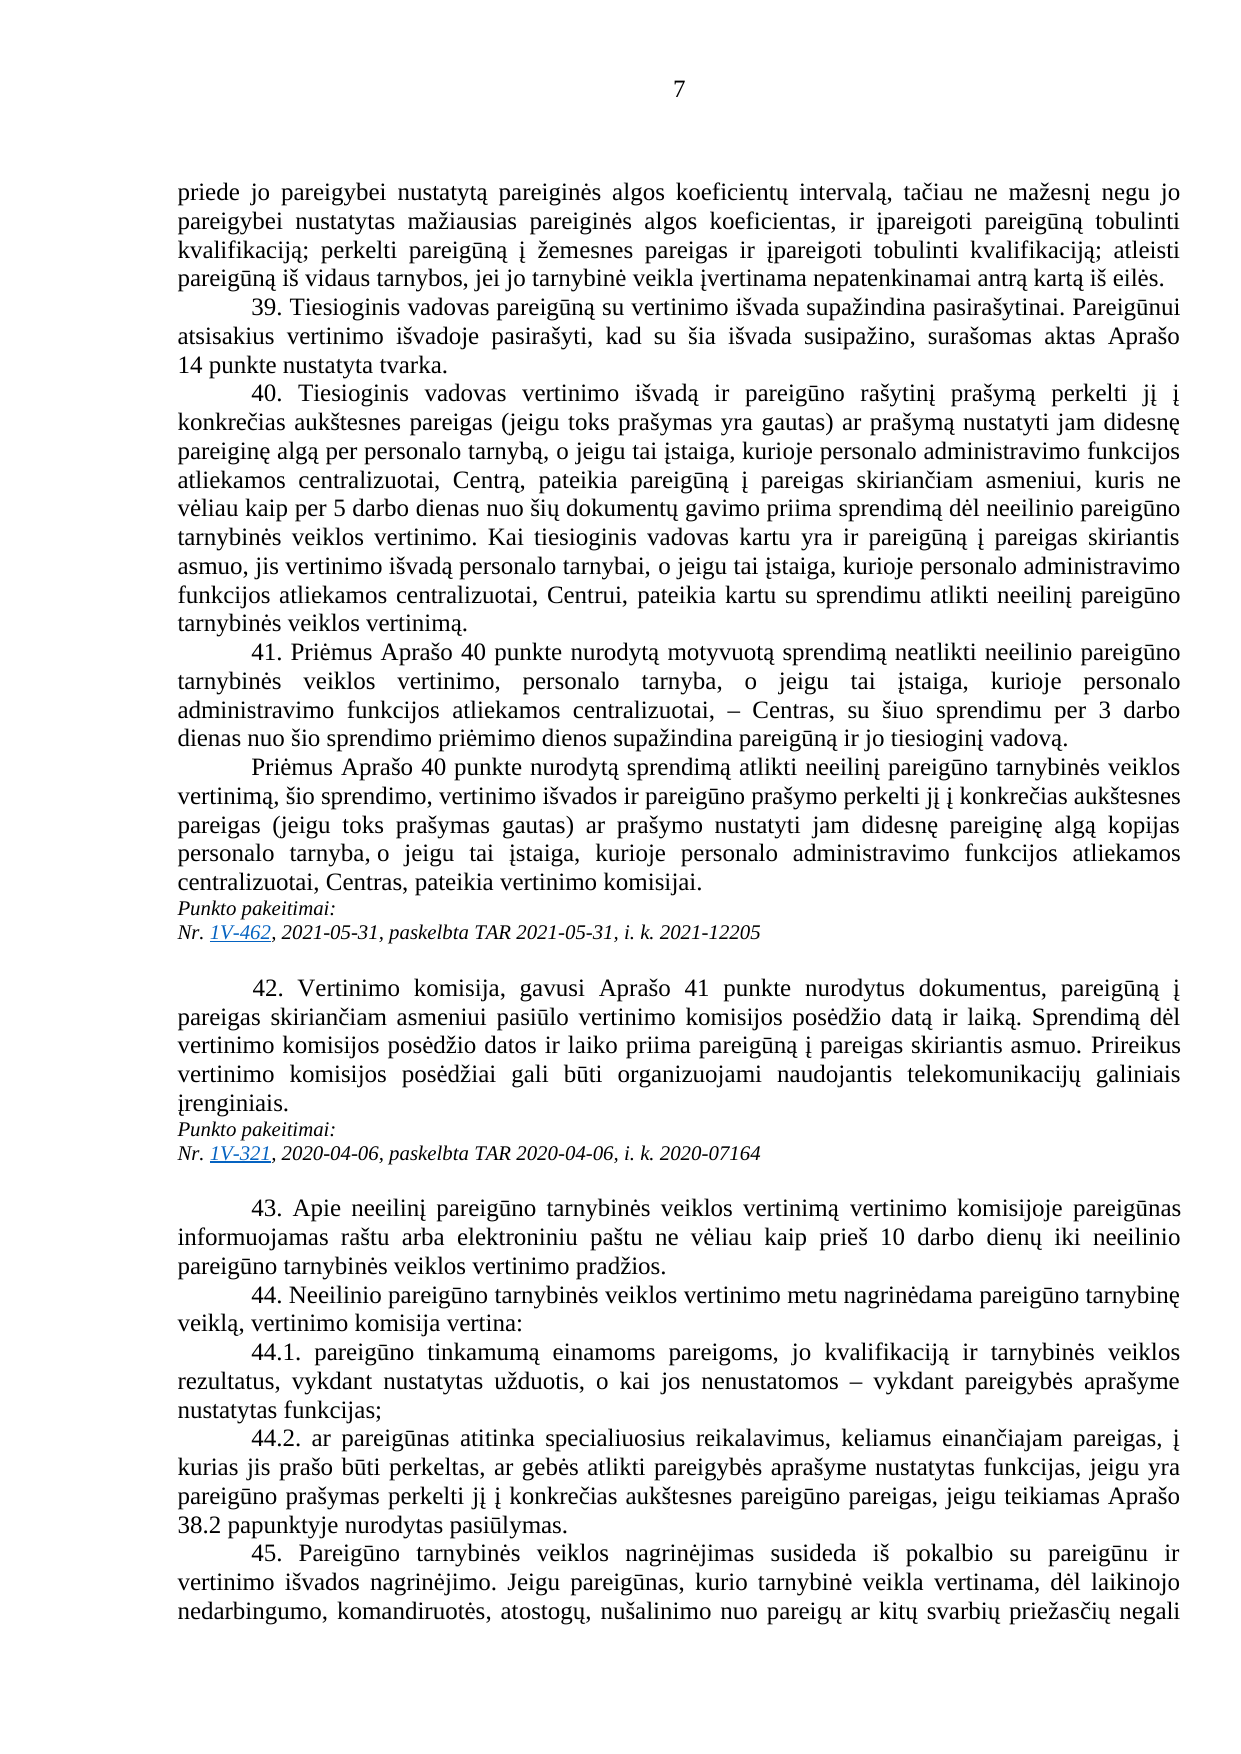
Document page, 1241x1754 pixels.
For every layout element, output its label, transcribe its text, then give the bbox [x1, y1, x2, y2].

text 40. Tiesioginis vadovas vertinimo išvadą ir pareigūno rašytinį prašymą perkelti jį į konkrečias aukštesnes pareigas (jeigu toks prašymas yra gautas) ar prašymą nustatyti jam didesnę pareiginę algą per personalo tarnybą, o jeigu tai įstaiga, kurioje personalo administravimo funkcijos atliekamos centralizuotai, Centrą, pateikia pareigūną į pareigas skiriančiam asmeniui, kuris ne vėliau kaip per 5 darbo dienas nuo šių dokumentų gavimo priima sprendimą dėl neeilinio pareigūno tarnybinės veiklos vertinimo. Kai tiesioginis vadovas kartu yra ir pareigūną į pareigas skiriantis asmuo, jis vertinimo išvadą personalo tarnybai, o jeigu tai įstaiga, kurioje personalo administravimo funkcijos atliekamos centralizuotai, Centrui, pateikia kartu su sprendimu atlikti neeilinį pareigūno tarnybinės veiklos vertinimą. [177, 378, 1181, 637]
text 42. Vertinimo komisija, gavusi Aprašo 41 punkte nurodytus dokumentus, pareigūną į pareigas skiriančiam asmeniui pasiūlo vertinimo komisijos posėdžio datą ir laiką. Sprendimą dėl vertinimo komisijos posėdžio datos ir laiko priima pareigūną į pareigas skiriantis asmuo. Prireikus vertinimo komisijos posėdžiai gali būti organizuojami naudojantis telekomunikacijų galiniais įrenginiais. [177, 973, 1181, 1117]
text 44. Neeilinio pareigūno tarnybinės veiklos vertinimo metu nagrinėdama pareigūno tarnybinę veiklą, vertinimo komisija vertina: [177, 1280, 1181, 1337]
text Priėmus Aprašo 40 punkte nurodytą sprendimą atlikti neeilinį pareigūno tarnybinės veiklos vertinimą, šio sprendimo, vertinimo išvados ir pareigūno prašymo perkelti jį į konkrečias aukštesnes pareigas (jeigu toks prašymas gautas) ar prašymo nustatyti jam didesnę pareiginę algą kopijas personalo tarnyba, o jeigu tai įstaiga, kurioje personalo administravimo funkcijos atliekamos centralizuotai, Centras, pateikia vertinimo komisijai. [177, 752, 1181, 896]
text Punkto pakeitimai: [177, 1117, 1181, 1141]
text Nr. 1V-321, 2020-04-06, paskelbta TAR 2020-04-06, i. k. 2020-07164 [177, 1141, 1181, 1165]
text priede jo pareigybei nustatytą pareiginės algos koeficientų intervalą, tačiau ne mažesnį negu jo pareigybei nustatytas mažiausias pareiginės algos koeficientas, ir įpareigoti pareigūną tobulinti kvalifikaciją; perkelti pareigūną į žemesnes pareigas ir įpareigoti tobulinti kvalifikaciją; atleisti pareigūną iš vidaus tarnybos, jei jo tarnybinė veikla įvertinama nepatenkinamai antrą kartą iš eilės. [177, 177, 1181, 292]
text 43. Apie neeilinį pareigūno tarnybinės veiklos vertinimą vertinimo komisijoje pareigūnas informuojamas raštu arba elektroniniu paštu ne vėliau kaip prieš 10 darbo dienų iki neeilinio pareigūno tarnybinės veiklos vertinimo pradžios. [177, 1193, 1181, 1280]
text Nr. 1V-462, 2021-05-31, paskelbta TAR 2021-05-31, i. k. 2021-12205 [177, 920, 1181, 944]
text 39. Tiesioginis vadovas pareigūną su vertinimo išvada supažindina pasirašytinai. Pareigūnui atsisakius vertinimo išvadoje pasirašyti, kad su šia išvada susipažino, surašomas aktas Aprašo 14 punkte nustatyta tvarka. [177, 292, 1181, 378]
text 44.2. ar pareigūnas atitinka specialiuosius reikalavimus, keliamus einančiajam pareigas, į kurias jis prašo būti perkeltas, ar gebės atlikti pareigybės aprašyme nustatytas funkcijas, jeigu yra pareigūno prašymas perkelti jį į konkrečias aukštesnes pareigūno pareigas, jeigu teikiamas Aprašo 38.2 papunktyje nurodytas pasiūlymas. [177, 1423, 1181, 1538]
text 45. Pareigūno tarnybinės veiklos nagrinėjimas susideda iš pokalbio su pareigūnu ir vertinimo išvados nagrinėjimo. Jeigu pareigūnas, kurio tarnybinė veikla vertinama, dėl laikinojo nedarbingumo, komandiruotės, atostogų, nušalinimo nuo pareigų ar kitų svarbių priežasčių negali [177, 1538, 1181, 1625]
text Punkto pakeitimai: [177, 896, 1181, 920]
text 41. Priėmus Aprašo 40 punkte nurodytą motyvuotą sprendimą neatlikti neeilinio pareigūno tarnybinės veiklos vertinimo, personalo tarnyba, o jeigu tai įstaiga, kurioje personalo administravimo funkcijos atliekamos centralizuotai, – Centras, su šiuo sprendimu per 3 darbo dienas nuo šio sprendimo priėmimo dienos supažindina pareigūną ir jo tiesioginį vadovą. [177, 637, 1181, 752]
text 44.1. pareigūno tinkamumą einamoms pareigoms, jo kvalifikaciją ir tarnybinės veiklos rezultatus, vykdant nustatytas užduotis, o kai jos nenustatomos – vykdant pareigybės aprašyme nustatytas funkcijas; [177, 1337, 1181, 1423]
